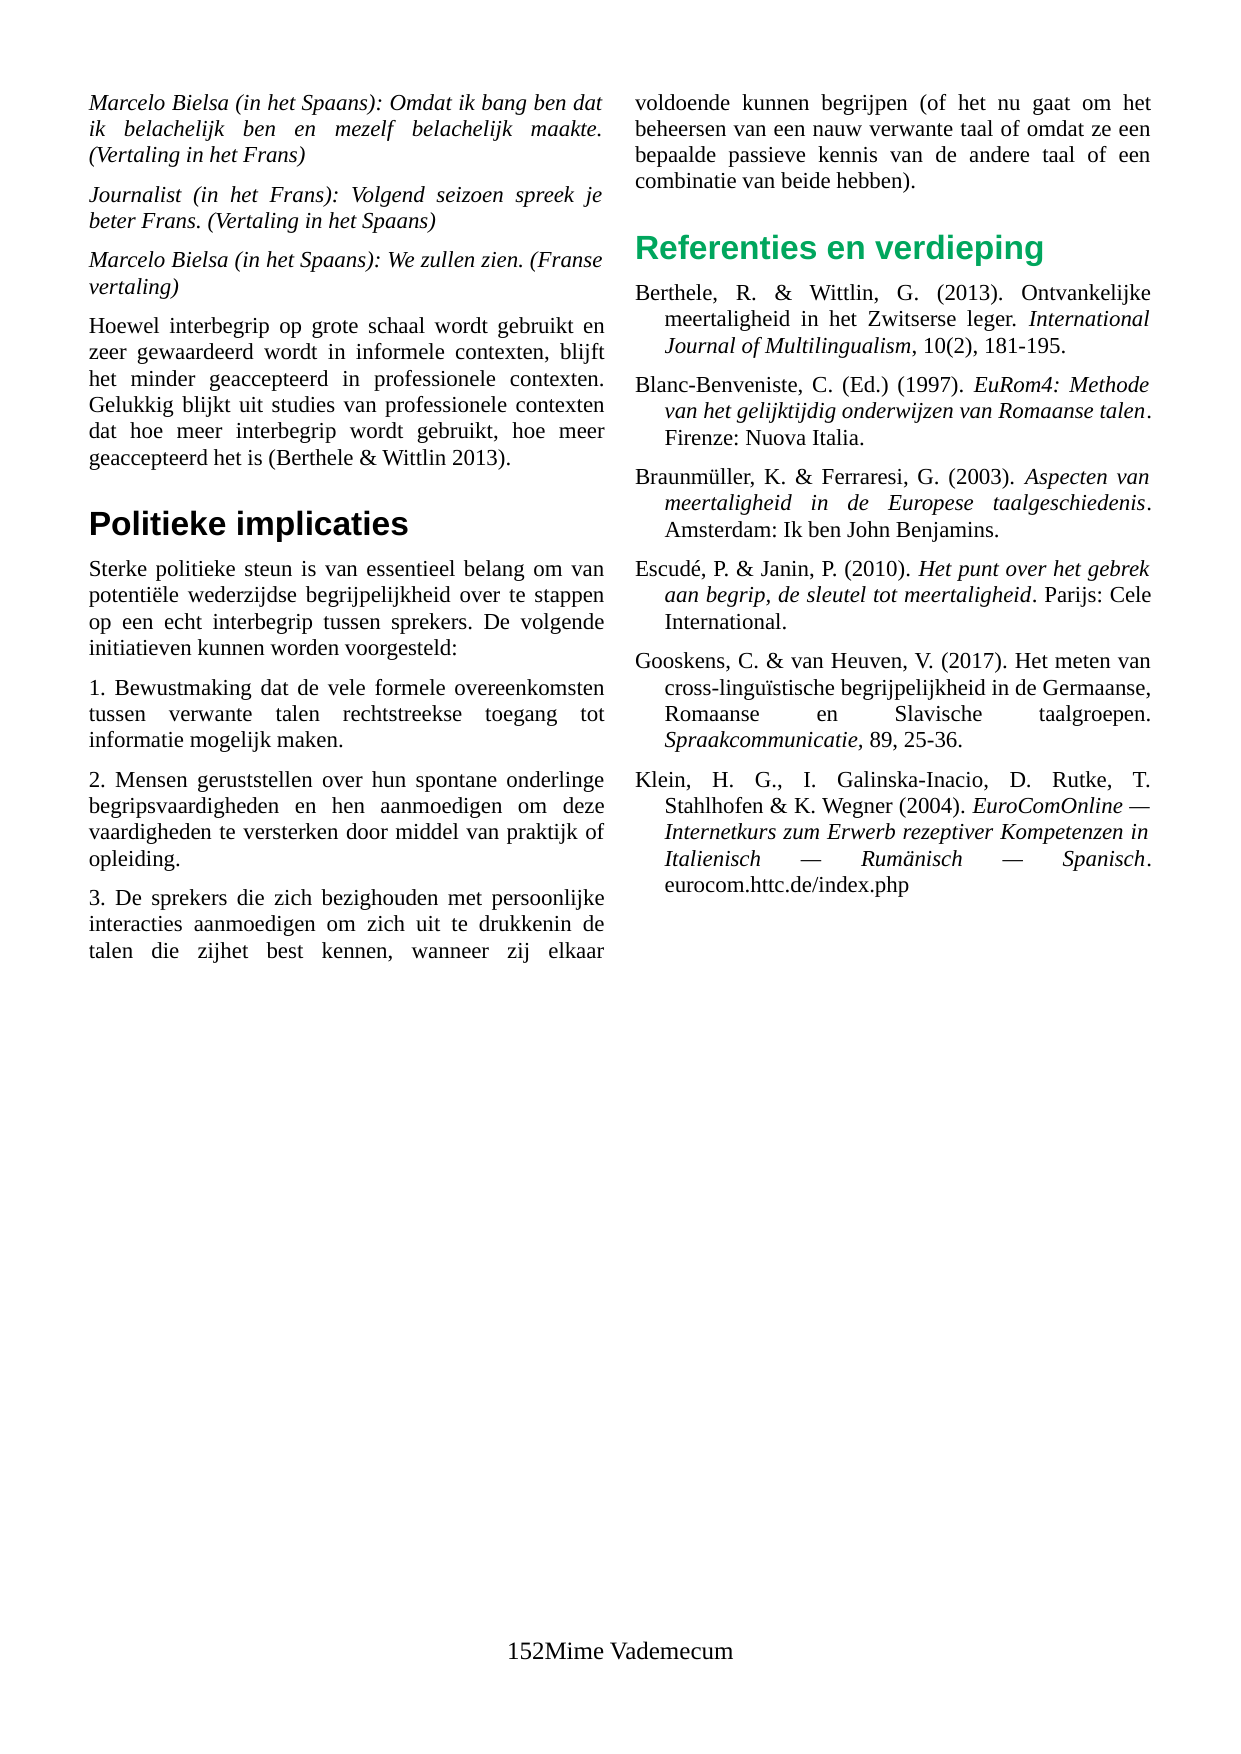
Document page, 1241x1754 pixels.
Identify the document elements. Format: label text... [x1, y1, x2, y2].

text Blanc-Benveniste, C. (Ed.) (1997). EuRom4: Methode van het gelijktijdig onderwijzen van Romaanse talen. Firenze: Nuova Italia. [635, 371, 1152, 450]
text 3. De sprekers die zich bezighouden met persoonlijke interacties aanmoedigen om zich uit te drukkenin de talen die zijhet best kennen, wanneer zij elkaar [88, 884, 605, 963]
text Berthele, R. & Wittlin, G. (2013). Ontvankelijke meertaligheid in het Zwitserse leger. International Journal of Multilingualism, 10(2), 181-195. [635, 279, 1152, 358]
subtitle Referenties en verdieping [635, 228, 1152, 266]
text Klein, H. G., I. Galinska-Inacio, D. Rutke, T. Stahlhofen & K. Wegner (2004). EuroComOnline — Internetkurs zum Erwerb rezeptiver Kompetenzen in Italienisch — Rumänisch — Spanisch. eurocom.httc.de/index.php [635, 766, 1152, 897]
text Sterke politieke steun is van essentieel belang om van potentiële wederzijdse begrijpelijkheid over te stappen op een echt interbegrip tussen sprekers. De volgende initiatieven kunnen worden voorgesteld: [88, 555, 605, 661]
text Braunmüller, K. & Ferraresi, G. (2003). Aspecten van meertaligheid in de Europese taalgeschiedenis. Amsterdam: Ik ben John Benjamins. [635, 463, 1152, 542]
text Escudé, P. & Janin, P. (2010). Het punt over het gebrek aan begrip, de sleutel tot meertaligheid. Parijs: Cele International. [635, 555, 1152, 634]
text Journalist (in het Frans): Volgend seizoen spreek je beter Frans. (Vertaling in het Spaans) [88, 181, 605, 233]
text Marcelo Bielsa (in het Spaans): Omdat ik bang ben dat ik belachelijk ben en mezelf belachelijk maakte. (Vertaling in het Frans) [88, 88, 605, 168]
text voldoende kunnen begrijpen (of het nu gaat om het beheersen van een nauw verwante taal of omdat ze een bepaalde passieve kennis van de andere taal of een combinatie van beide hebben). [635, 88, 1152, 194]
text 2. Mensen geruststellen over hun spontane onderlinge begripsvaardigheden en hen aanmoedigen om deze vaardigheden te versterken door middel van praktijk of opleiding. [88, 766, 605, 871]
text 1. Bewustmaking dat de vele formele overeenkomsten tussen verwante talen rechtstreekse toegang tot informatie mogelijk maken. [88, 674, 605, 753]
subtitle Politieke implicaties [88, 504, 605, 543]
text Gooskens, C. & van Heuven, V. (2017). Het meten van cross-linguïstische begrijpelijkheid in de Germaanse, Romaanse en Slavische taalgroepen. Spraakcommunicatie, 89, 25-36. [635, 647, 1152, 753]
text Marcelo Bielsa (in het Spaans): We zullen zien. (Franse vertaling) [88, 246, 605, 299]
text Hoewel interbegrip op grote schaal wordt gebruikt en zeer gewaardeerd wordt in informele contexten, blijft het minder geaccepteerd in professionele contexten. Gelukkig blijkt uit studies van professionele contexten dat hoe meer interbegrip wordt gebruikt, hoe meer geaccepteerd het is (Berthele & Wittlin 2013). [88, 312, 605, 470]
